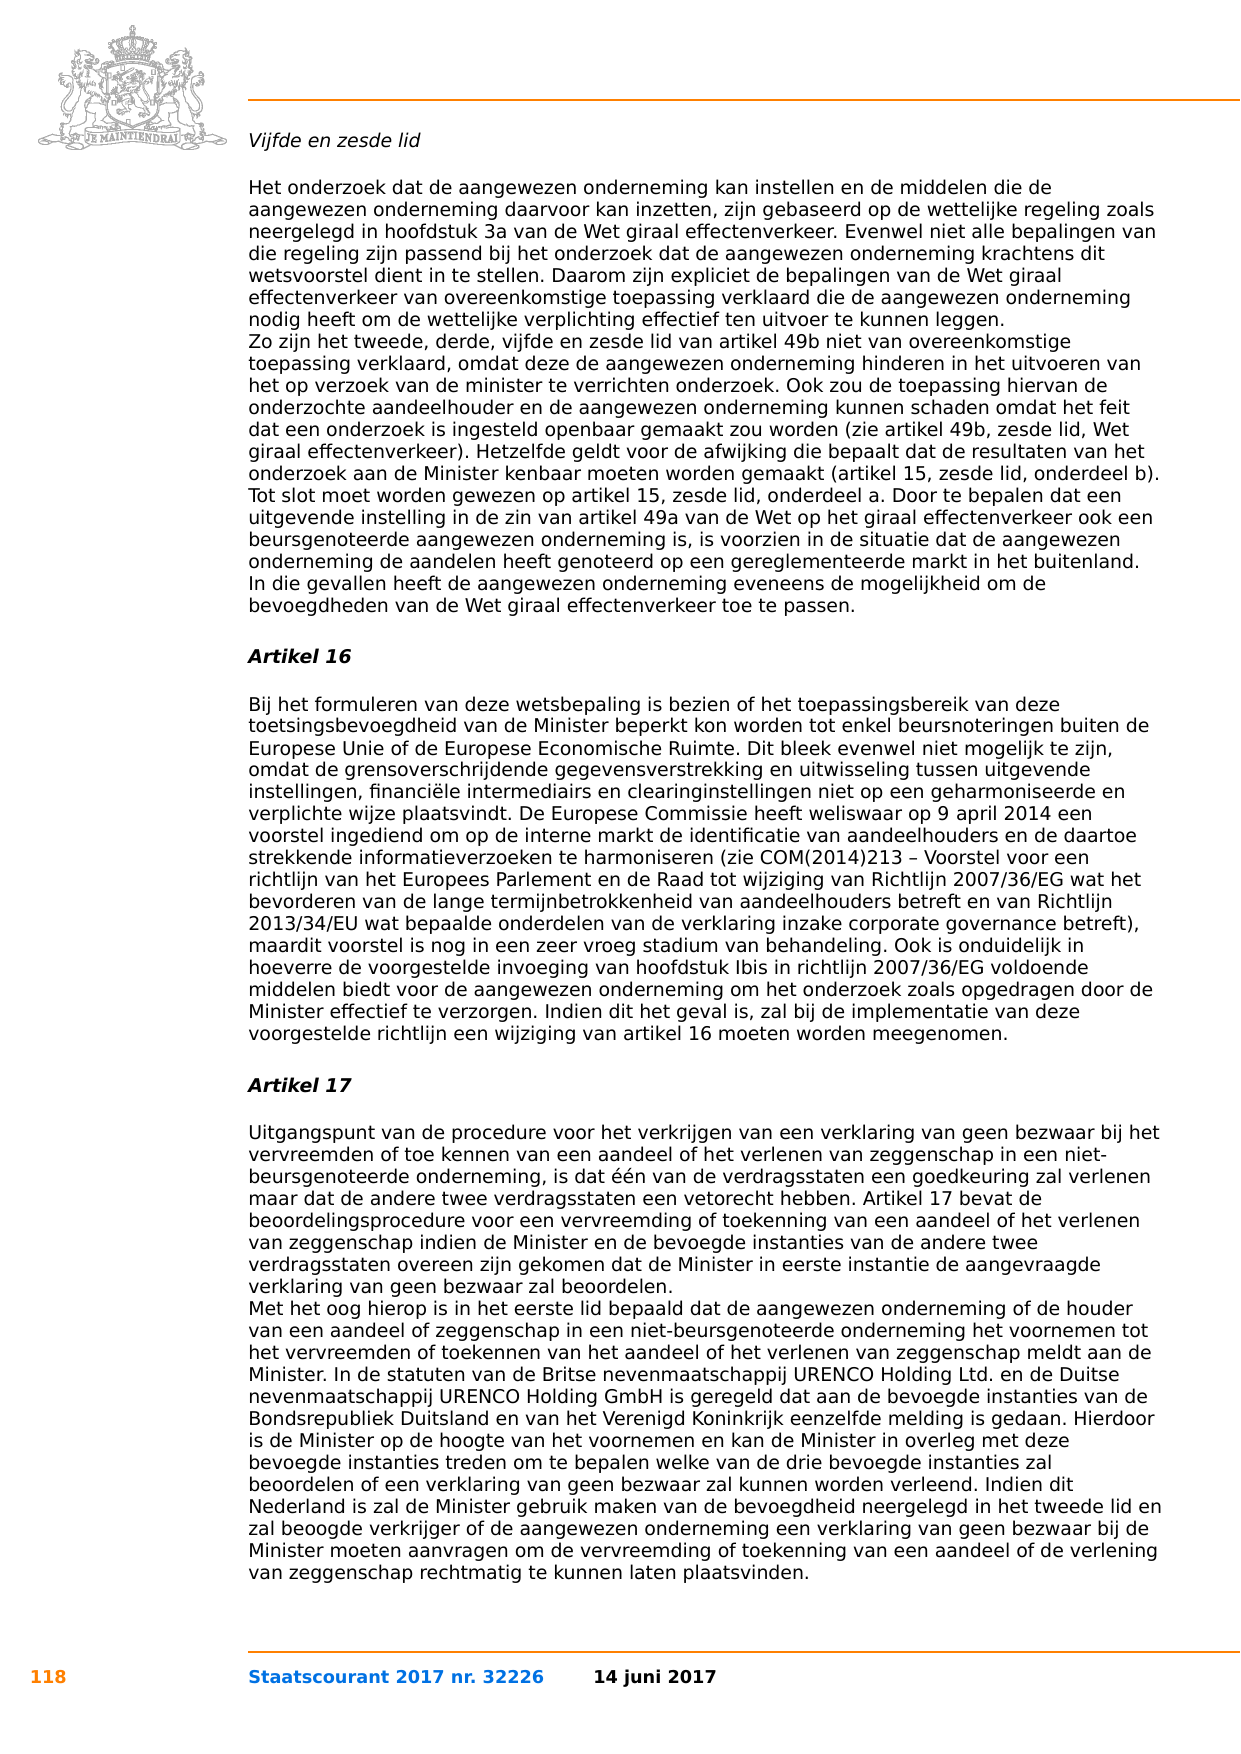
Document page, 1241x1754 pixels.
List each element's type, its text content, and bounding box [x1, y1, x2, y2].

subtitle Artikel 16 [248, 646, 1163, 668]
text Zo zijn het tweede, derde, vijfde en zesde lid van artikel 49b niet van overeenkomstige toepassing verklaard, omdat deze de aangewezen onderneming hinderen in het uitvoeren van het op verzoek van de minister te verrichten onderzoek. Ook zou de toepassing hiervan de onderzochte aandeelhouder en de aangewezen onderneming kunnen schaden omdat het feit dat een onderzoek is ingesteld openbaar gemaakt zou worden (zie artikel 49b, zesde lid, Wet giraal effectenverkeer). Hetzelfde geldt voor de afwijking die bepaalt dat de resultaten van het onderzoek aan de Minister kenbaar moeten worden gemaakt (artikel 15, zesde lid, onderdeel b). [248, 331, 1163, 484]
subtitle Artikel 17 [248, 1075, 1163, 1097]
subtitle Vijfde en zesde lid [248, 130, 1163, 152]
text Het onderzoek dat de aangewezen onderneming kan instellen en de middelen die de aangewezen onderneming daarvoor kan inzetten, zijn gebaseerd op de wettelijke regeling zoals neergelegd in hoofdstuk 3a van de Wet giraal effectenverkeer. Evenwel niet alle bepalingen van die regeling zijn passend bij het onderzoek dat de aangewezen onderneming krachtens dit wetsvoorstel dient in te stellen. Daarom zijn expliciet de bepalingen van de Wet giraal effectenverkeer van overeenkomstige toepassing verklaard die de aangewezen onderneming nodig heeft om de wettelijke verplichting effectief ten uitvoer te kunnen leggen. [248, 177, 1163, 331]
text Tot slot moet worden gewezen op artikel 15, zesde lid, onderdeel a. Door te bepalen dat een uitgevende instelling in de zin van artikel 49a van de Wet op het giraal effectenverkeer ook een beursgenoteerde aangewezen onderneming is, is voorzien in de situatie dat de aangewezen onderneming de aandelen heeft genoteerd op een gereglementeerde markt in het buitenland. In die gevallen heeft de aangewezen onderneming eveneens de mogelijkheid om de bevoegdheden van de Wet giraal effectenverkeer toe te passen. [248, 484, 1163, 616]
text Uitgangspunt van de procedure voor het verkrijgen van een verklaring van geen bezwaar bij het vervreemden of toe kennen van een aandeel of het verlenen van zeggenschap in een niet-beursgenoteerde onderneming, is dat één van de verdragsstaten een goedkeuring zal verlenen maar dat de andere twee verdragsstaten een vetorecht hebben. Artikel 17 bevat de beoordelingsprocedure voor een vervreemding of toekenning van een aandeel of het verlenen van zeggenschap indien de Minister en de bevoegde instanties van de andere twee verdragsstaten overeen zijn gekomen dat de Minister in eerste instantie de aangevraagde verklaring van geen bezwaar zal beoordelen. [248, 1122, 1163, 1298]
picture [38, 25, 227, 150]
text Bij het formuleren van deze wetsbepaling is bezien of het toepassingsbereik van deze toetsingsbevoegdheid van de Minister beperkt kon worden tot enkel beursnoteringen buiten de Europese Unie of de Europese Economische Ruimte. Dit bleek evenwel niet mogelijk te zijn, omdat de grensoverschrijdende gegevensverstrekking en uitwisseling tussen uitgevende instellingen, financiële intermediairs en clearinginstellingen niet op een geharmoniseerde en verplichte wijze plaatsvindt. De Europese Commissie heeft weliswaar op 9 april 2014 een voorstel ingediend om op de interne markt de identificatie van aandeelhouders en de daartoe strekkende informatieverzoeken te harmoniseren (zie COM(2014)213 – Voorstel voor een richtlijn van het Europees Parlement en de Raad tot wijziging van Richtlijn 2007/36/EG wat het bevorderen van de lange termijnbetrokkenheid van aandeelhouders betreft en van Richtlijn 2013/34/EU wat bepaalde onderdelen van de verklaring inzake corporate governance betreft), maardit voorstel is nog in een zeer vroeg stadium van behandeling. Ook is onduidelijk in hoeverre de voorgestelde invoeging van hoofdstuk Ibis in richtlijn 2007/36/EG voldoende middelen biedt voor de aangewezen onderneming om het onderzoek zoals opgedragen door de Minister effectief te verzorgen. Indien dit het geval is, zal bij de implementatie van deze voorgestelde richtlijn een wijziging van artikel 16 moeten worden meegenomen. [248, 693, 1163, 1045]
text Met het oog hierop is in het eerste lid bepaald dat de aangewezen onderneming of de houder van een aandeel of zeggenschap in een niet-beursgenoteerde onderneming het voornemen tot het vervreemden of toekennen van het aandeel of het verlenen van zeggenschap meldt aan de Minister. In de statuten van de Britse nevenmaatschappij URENCO Holding Ltd. en de Duitse nevenmaatschappij URENCO Holding GmbH is geregeld dat aan de bevoegde instanties van de Bondsrepubliek Duitsland en van het Verenigd Koninkrijk eenzelfde melding is gedaan. Hierdoor is de Minister op de hoogte van het voornemen en kan de Minister in overleg met deze bevoegde instanties treden om te bepalen welke van de drie bevoegde instanties zal beoordelen of een verklaring van geen bezwaar zal kunnen worden verleend. Indien dit Nederland is zal de Minister gebruik maken van de bevoegdheid neergelegd in het tweede lid en zal beoogde verkrijger of de aangewezen onderneming een verklaring van geen bezwaar bij de Minister moeten aanvragen om de vervreemding of toekenning van een aandeel of de verlening van zeggenschap rechtmatig te kunnen laten plaatsvinden. [248, 1298, 1163, 1584]
